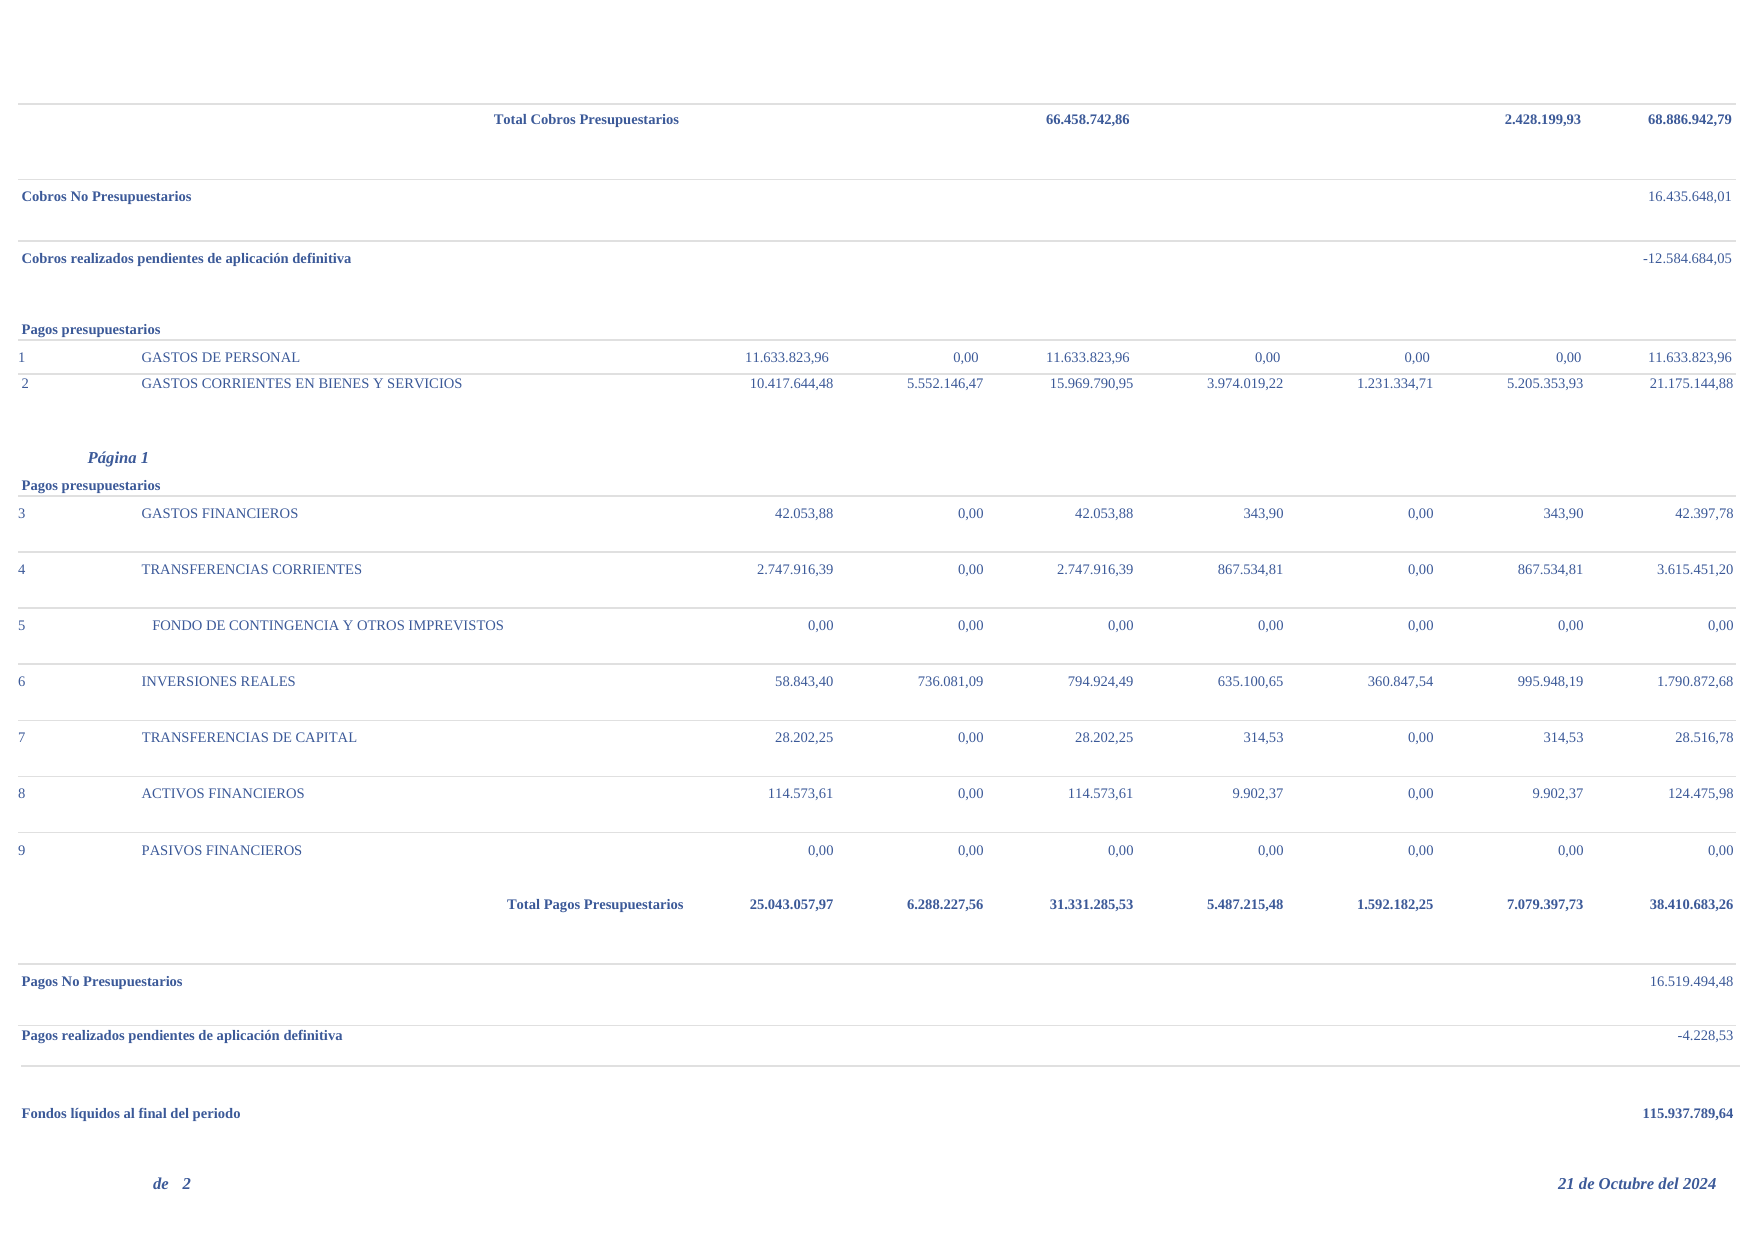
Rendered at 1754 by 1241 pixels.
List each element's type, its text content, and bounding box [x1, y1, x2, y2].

table_cell 0,00 [1050, 609, 1207, 663]
table_cell 0,00 [1650, 609, 1736, 663]
table_cell 0,00 [1357, 833, 1507, 888]
table_cell 9.902,37 [1207, 777, 1357, 832]
table_cell 0,00 [1357, 553, 1507, 607]
table_cell 314,53 [1207, 721, 1357, 776]
table_header 42.397,78 [1650, 497, 1736, 551]
table_cell 9.902,37 [1507, 777, 1649, 832]
table_cell 2.747.916,39 [1050, 553, 1207, 607]
table_cell 0,00 [1650, 833, 1736, 888]
table_cell 5.487.215,48 [1207, 888, 1357, 963]
table_cell 7.079.397,73 [1507, 888, 1649, 963]
table_cell Pagos No Presupuestarios [18, 965, 507, 1025]
table_cell 0,00 [907, 833, 1049, 888]
table_cell 0,00 [1507, 833, 1649, 888]
table_cell 867.534,81 [1207, 553, 1357, 607]
table_cell 2.747.916,39 [750, 553, 907, 607]
table_cell [507, 777, 749, 832]
table_cell [953, 105, 1046, 178]
table_cell [1153, 105, 1404, 178]
table_cell 0,00 [1507, 609, 1649, 663]
table_header 0,00 [1357, 497, 1507, 551]
table_cell [1404, 180, 1504, 240]
table_header 42.053,88 [1050, 497, 1207, 551]
table_cell [1046, 180, 1153, 240]
table_cell Total Pagos Presupuestarios [507, 888, 749, 963]
table_cell 9 PASIVOS FINANCIEROS [18, 833, 507, 888]
table_cell Cobros No Presupuestarios [18, 180, 745, 240]
table_header 3 GASTOS FINANCIEROS [18, 497, 507, 551]
table_cell [507, 665, 749, 719]
table_cell 11.633.823,96 [1046, 341, 1153, 373]
table_cell 635.100,65 [1207, 665, 1357, 719]
table_cell Cobros realizados pendientes de aplicación definitiva Pagos presupuestarios [18, 242, 745, 339]
table_cell [507, 833, 749, 888]
table_cell 794.924,49 [1050, 665, 1207, 719]
table_cell 68.886.942,79 [1643, 105, 1736, 178]
table_cell 25.043.057,97 [750, 888, 907, 963]
table_cell 28.516,78 [1650, 721, 1736, 776]
table_cell [1505, 180, 1643, 240]
table_cell [1505, 242, 1643, 339]
table_cell 5 FONDO DE CONTINGENCIA Y OTROS IMPREVISTOS [18, 609, 507, 663]
table_cell 38.410.683,26 [1650, 888, 1736, 963]
table_cell [1404, 105, 1504, 178]
table_cell 31.331.285,53 [1050, 888, 1207, 963]
table_header 343,90 [1507, 497, 1649, 551]
table_cell 360.847,54 [1357, 665, 1507, 719]
table_cell 11.633.823,96 [1643, 341, 1736, 373]
table_cell 0,00 [1153, 341, 1404, 373]
table_cell 2.428.199,93 [1505, 105, 1643, 178]
table_header [507, 497, 749, 551]
table_cell 114.573,61 [1050, 777, 1207, 832]
table_cell 314,53 [1507, 721, 1649, 776]
table_cell 16.435.648,01 [1643, 180, 1736, 240]
table_cell 11.633.823,96 [745, 341, 953, 373]
text Pagos presupuestarios [21, 476, 1733, 493]
table_cell 0,00 [907, 777, 1049, 832]
table_cell [1507, 965, 1649, 1025]
table_cell 0,00 [1050, 833, 1207, 888]
subtitle Página 1 [87, 448, 1733, 467]
table_cell 0,00 [907, 721, 1049, 776]
table_cell Total Cobros Presupuestarios [18, 105, 745, 178]
table_cell 0,00 [953, 341, 1046, 373]
table_cell [953, 180, 1046, 240]
table_cell [507, 965, 749, 1025]
table_cell [507, 553, 749, 607]
table_cell [1050, 965, 1207, 1025]
table_cell -12.584.684,05 [1643, 242, 1736, 339]
table_cell [1357, 965, 1507, 1025]
table_cell 8 ACTIVOS FINANCIEROS [18, 777, 507, 832]
table_cell 0,00 [1207, 609, 1357, 663]
table_cell 1 GASTOS DE PERSONAL [18, 341, 745, 373]
table_cell [953, 242, 1046, 339]
table_cell 28.202,25 [750, 721, 907, 776]
table_cell 4 TRANSFERENCIAS CORRIENTES [18, 553, 507, 607]
table_cell [18, 888, 507, 963]
table_cell [507, 609, 749, 663]
table_cell 58.843,40 [750, 665, 907, 719]
table_cell 1.592.182,25 [1357, 888, 1507, 963]
table_cell [1153, 242, 1404, 339]
table_cell 28.202,25 [1050, 721, 1207, 776]
text Fondos líquidos al final del periodo 115.937.789,64 [21, 1104, 1733, 1121]
table_cell [745, 242, 953, 339]
table_cell 0,00 [750, 609, 907, 663]
table_cell 995.948,19 [1507, 665, 1649, 719]
table_cell 867.534,81 [1507, 553, 1649, 607]
table_cell [907, 965, 1049, 1025]
table_cell 6.288.227,56 [907, 888, 1049, 963]
table_header 0,00 [907, 497, 1049, 551]
table_cell 0,00 [1357, 721, 1507, 776]
table_cell 124.475,98 [1650, 777, 1736, 832]
table_cell 66.458.742,86 [1046, 105, 1153, 178]
table_cell 0,00 [1505, 341, 1643, 373]
table_cell 736.081,09 [907, 665, 1049, 719]
table_cell 0,00 [1207, 833, 1357, 888]
table_header 343,90 [1207, 497, 1357, 551]
table_cell 0,00 [750, 833, 907, 888]
text 2 GASTOS CORRIENTES EN BIENES Y SERVICIOS 10.417.644,48 5.552.146,47 15.969.790,95 3.974.019,22 1.231.334,71 5.205.353,93 21.175.144,88 [21, 375, 1733, 392]
text Pagos realizados pendientes de aplicación definitiva -4.228,53 [21, 1026, 1733, 1043]
table_cell 0,00 [1357, 777, 1507, 832]
table_header 42.053,88 [750, 497, 907, 551]
table_cell 114.573,61 [750, 777, 907, 832]
table_cell 0,00 [907, 609, 1049, 663]
table_cell [750, 965, 907, 1025]
table_cell [745, 105, 953, 178]
table_cell [507, 721, 749, 776]
table_cell [1207, 965, 1357, 1025]
table_cell [1046, 242, 1153, 339]
table_cell 0,00 [1404, 341, 1504, 373]
table_cell [1404, 242, 1504, 339]
table_cell 0,00 [1357, 609, 1507, 663]
table_cell 1.790.872,68 [1650, 665, 1736, 719]
table_cell 6 INVERSIONES REALES [18, 665, 507, 719]
table_cell [745, 180, 953, 240]
table_cell [1153, 180, 1404, 240]
table_cell 0,00 [907, 553, 1049, 607]
table_cell 16.519.494,48 [1650, 965, 1736, 1025]
table_cell 3.615.451,20 [1650, 553, 1736, 607]
table_cell 7 TRANSFERENCIAS DE CAPITAL [18, 721, 507, 776]
